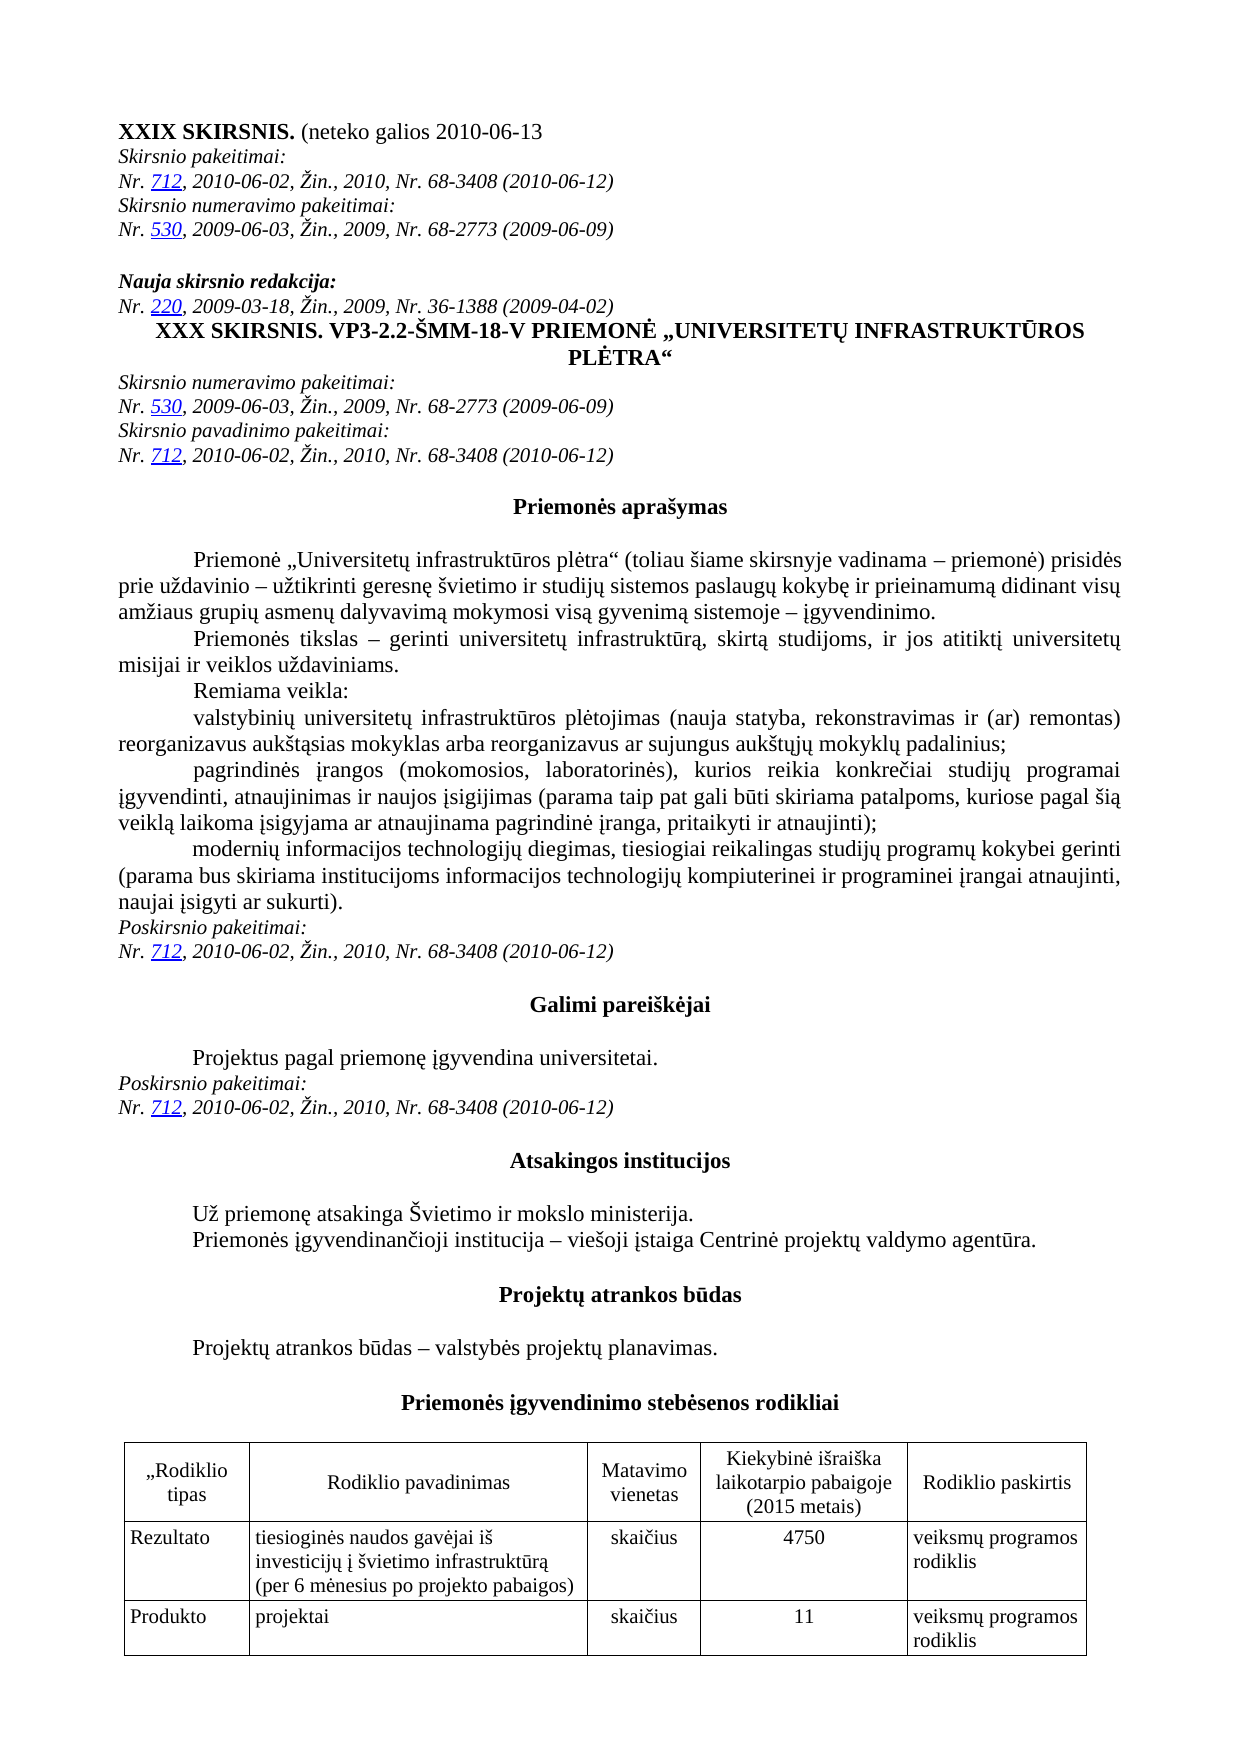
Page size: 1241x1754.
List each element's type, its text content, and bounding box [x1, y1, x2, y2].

text pagrindinės įrangos (mokomosios, laboratorinės), kurios reikia konkrečiai studijų programai įgyvendinti, atnaujinimas ir naujos įsigijimas (parama taip pat gali būti skiriama patalpoms, kuriose pagal šią veiklą laikoma įsigyjama ar atnaujinama pagrindinė įranga, pritaikyti ir atnaujinti); [118, 756, 1122, 836]
text Nr. 220, 2009-03-18, Žin., 2009, Nr. 36-1388 (2009-04-02) [118, 293, 1122, 318]
text Projektus pagal priemonę įgyvendina universitetai. [118, 1044, 1122, 1071]
text Poskirsnio pakeitimai: [118, 1071, 1122, 1094]
text Skirsnio pakeitimai: [118, 144, 1122, 168]
text Nr. 530, 2009-06-03, Žin., 2009, Nr. 68-2773 (2009-06-09) [118, 394, 1122, 418]
table_cell tiesioginės naudos gavėjai iš investicijų į švietimo infrastruktūrą (per 6 mėnesius po projekto pabaigos) [250, 1522, 587, 1600]
table_cell 11 [701, 1601, 907, 1655]
text Poskirsnio pakeitimai: [118, 914, 1122, 939]
text Priemonės įgyvendinančioji institucija – viešoji įstaiga Centrinė projektų valdymo agentūra. [118, 1226, 1122, 1253]
table_cell veiksmų programos rodiklis [908, 1601, 1086, 1655]
table_header „Rodiklio tipas [125, 1443, 249, 1521]
text Priemonės tikslas – gerinti universitetų infrastruktūrą, skirtą studijoms, ir jos atitiktį universitetų misijai ir veiklos uždaviniams. [118, 625, 1122, 677]
text Remiama veikla: [118, 677, 1122, 704]
text Nr. 530, 2009-06-03, Žin., 2009, Nr. 68-2773 (2009-06-09) [118, 217, 1122, 241]
text Atsakingos institucijos [118, 1147, 1122, 1174]
text XXIX SKIRSNIS. (neteko galios 2010-06-13 [118, 118, 1122, 144]
text Nauja skirsnio redakcija: [118, 269, 1122, 293]
table_header Matavimo vienetas [588, 1443, 700, 1521]
table_cell projektai [250, 1601, 587, 1655]
text Projektų atrankos būdas [118, 1282, 1122, 1308]
text Nr. 712, 2010-06-02, Žin., 2010, Nr. 68-3408 (2010-06-12) [118, 1094, 1122, 1119]
text Priemonės įgyvendinimo stebėsenos rodikliai [118, 1389, 1122, 1416]
table_cell Produkto [125, 1601, 249, 1655]
text modernių informacijos technologijų diegimas, tiesiogiai reikalingas studijų programų kokybei gerinti (parama bus skiriama institucijoms informacijos technologijų kompiuterinei ir programinei įrangai atnaujinti, naujai įsigyti ar sukurti). [118, 836, 1122, 914]
table_cell veiksmų programos rodiklis [908, 1522, 1086, 1600]
table_header Rodiklio paskirtis [908, 1443, 1086, 1521]
text Projektų atrankos būdas – valstybės projektų planavimas. [118, 1334, 1122, 1361]
text Skirsnio numeravimo pakeitimai: [118, 193, 1122, 217]
text Nr. 712, 2010-06-02, Žin., 2010, Nr. 68-3408 (2010-06-12) [118, 939, 1122, 963]
text Galimi pareiškėjai [118, 991, 1122, 1018]
text Priemonė „Universitetų infrastruktūros plėtra“ (toliau šiame skirsnyje vadinama – priemonė) prisidės prie uždavinio – užtikrinti geresnę švietimo ir studijų sistemos paslaugų kokybę ir prieinamumą didinant visų amžiaus grupių asmenų dalyvavimą mokymosi visą gyvenimą sistemoje – įgyvendinimo. [118, 546, 1122, 625]
table_cell skaičius [588, 1522, 700, 1600]
table_header Rodiklio pavadinimas [250, 1443, 587, 1521]
text Priemonės aprašymas [118, 493, 1122, 519]
text Skirsnio numeravimo pakeitimai: [118, 370, 1122, 394]
table_cell 4750 [701, 1522, 907, 1600]
table_header Kiekybinė išraiška laikotarpio pabaigoje (2015 metais) [701, 1443, 907, 1521]
text Skirsnio pavadinimo pakeitimai: [118, 418, 1122, 442]
text valstybinių universitetų infrastruktūros plėtojimas (nauja statyba, rekonstravimas ir (ar) remontas) reorganizavus aukštąsias mokyklas arba reorganizavus ar sujungus aukštųjų mokyklų padalinius; [118, 704, 1122, 756]
text Nr. 712, 2010-06-02, Žin., 2010, Nr. 68-3408 (2010-06-12) [118, 442, 1122, 467]
table_cell Rezultato [125, 1522, 249, 1600]
text Už priemonę atsakinga Švietimo ir mokslo ministerija. [118, 1200, 1122, 1226]
table_cell skaičius [588, 1601, 700, 1655]
text Nr. 712, 2010-06-02, Žin., 2010, Nr. 68-3408 (2010-06-12) [118, 168, 1122, 193]
text XXX SKIRSNIS. VP3-2.2-ŠMM-18-V PRIEMONĖ „UNIVERSITETŲ INFRASTRUKTŪROS PLĖTRA“ [118, 318, 1122, 370]
